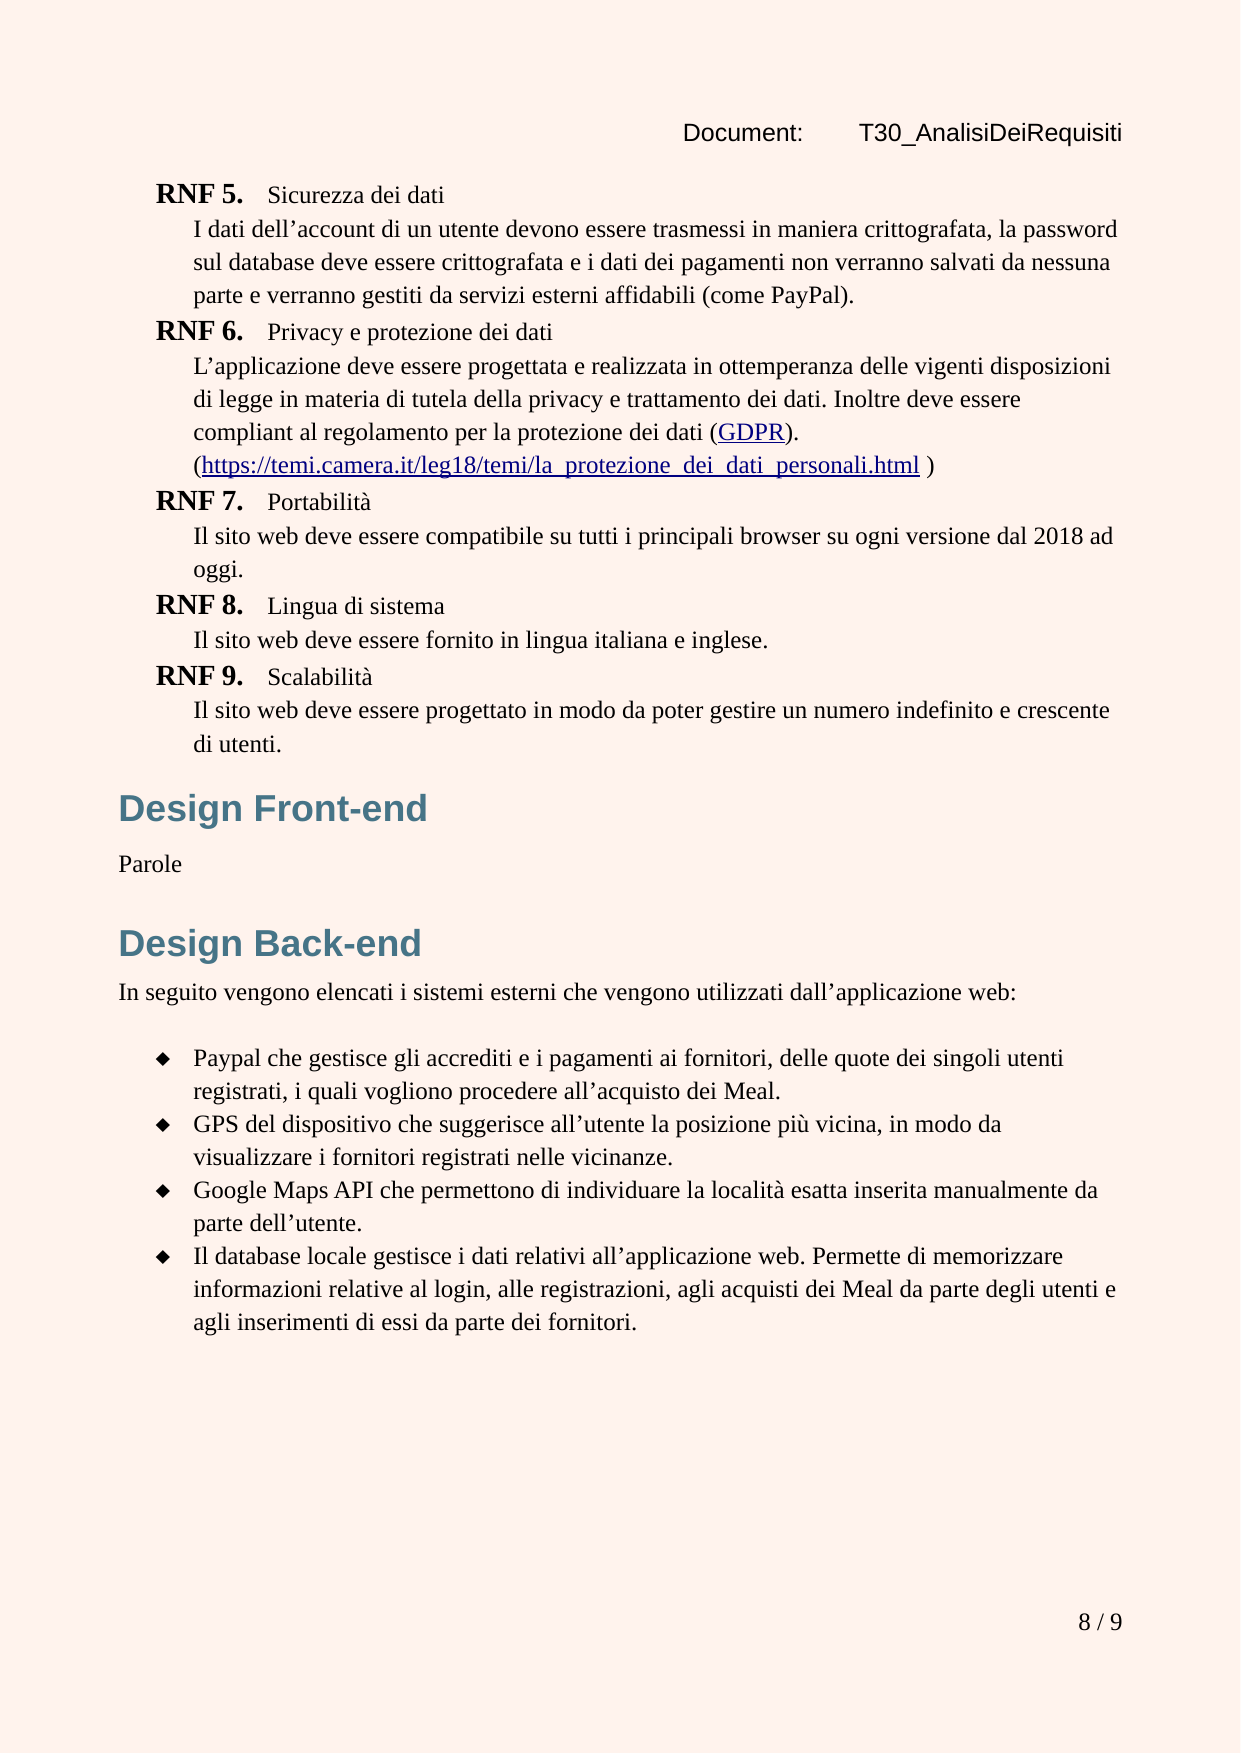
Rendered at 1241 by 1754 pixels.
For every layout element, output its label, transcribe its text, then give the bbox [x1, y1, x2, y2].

text Parole [118, 849, 1122, 877]
list Sicurezza dei dati I dati dell’account di un utente devono essere trasmessi in maniera crittografata, la password sul database deve essere crittografata e i dati dei pagamenti non verranno salvati da nessuna parte e verranno gestiti da servizi esterni affidabili (come PayPal). [156, 176, 1122, 309]
list Lingua di sistema Il sito web deve essere fornito in lingua italiana e inglese. [156, 587, 1122, 653]
subtitle Design Back-end [118, 921, 1122, 964]
list Scalabilità Il sito web deve essere progettato in modo da poter gestire un numero indefinito e crescente di utenti. [156, 658, 1122, 757]
list Paypal che gestisce gli accrediti e i pagamenti ai fornitori, delle quote dei singoli utenti registrati, i quali vogliono procedere all’acquisto dei Meal. [156, 1043, 1122, 1105]
list Il database locale gestisce i dati relativi all’applicazione web. Permette di memorizzare informazioni relative al login, alle registrazioni, agli acquisti dei Meal da parte degli utenti e agli inserimenti di essi da parte dei fornitori. [156, 1241, 1122, 1336]
list Google Maps API che permettono di individuare la località esatta inserita manualmente da parte dell’utente. [156, 1175, 1122, 1237]
list GPS del dispositivo che suggerisce all’utente la posizione più vicina, in modo da visualizzare i fornitori registrati nelle vicinanze. [156, 1109, 1122, 1171]
list Portabilità Il sito web deve essere compatibile su tutti i principali browser su ogni versione dal 2018 ad oggi. [156, 483, 1122, 583]
list Privacy e protezione dei dati L’applicazione deve essere progettata e realizzata in ottemperanza delle vigenti disposizioni di legge in materia di tutela della privacy e trattamento dei dati. Inoltre deve essere compliant al regolamento per la protezione dei dati (GDPR). (https://temi.camera.it/leg18/temi/la_protezione_dei_dati_personali.html ) [156, 313, 1122, 479]
text In seguito vengono elencati i sistemi esterni che vengono utilizzati dall’applicazione web: [118, 977, 1122, 1006]
subtitle Design Front-end [118, 787, 1122, 830]
